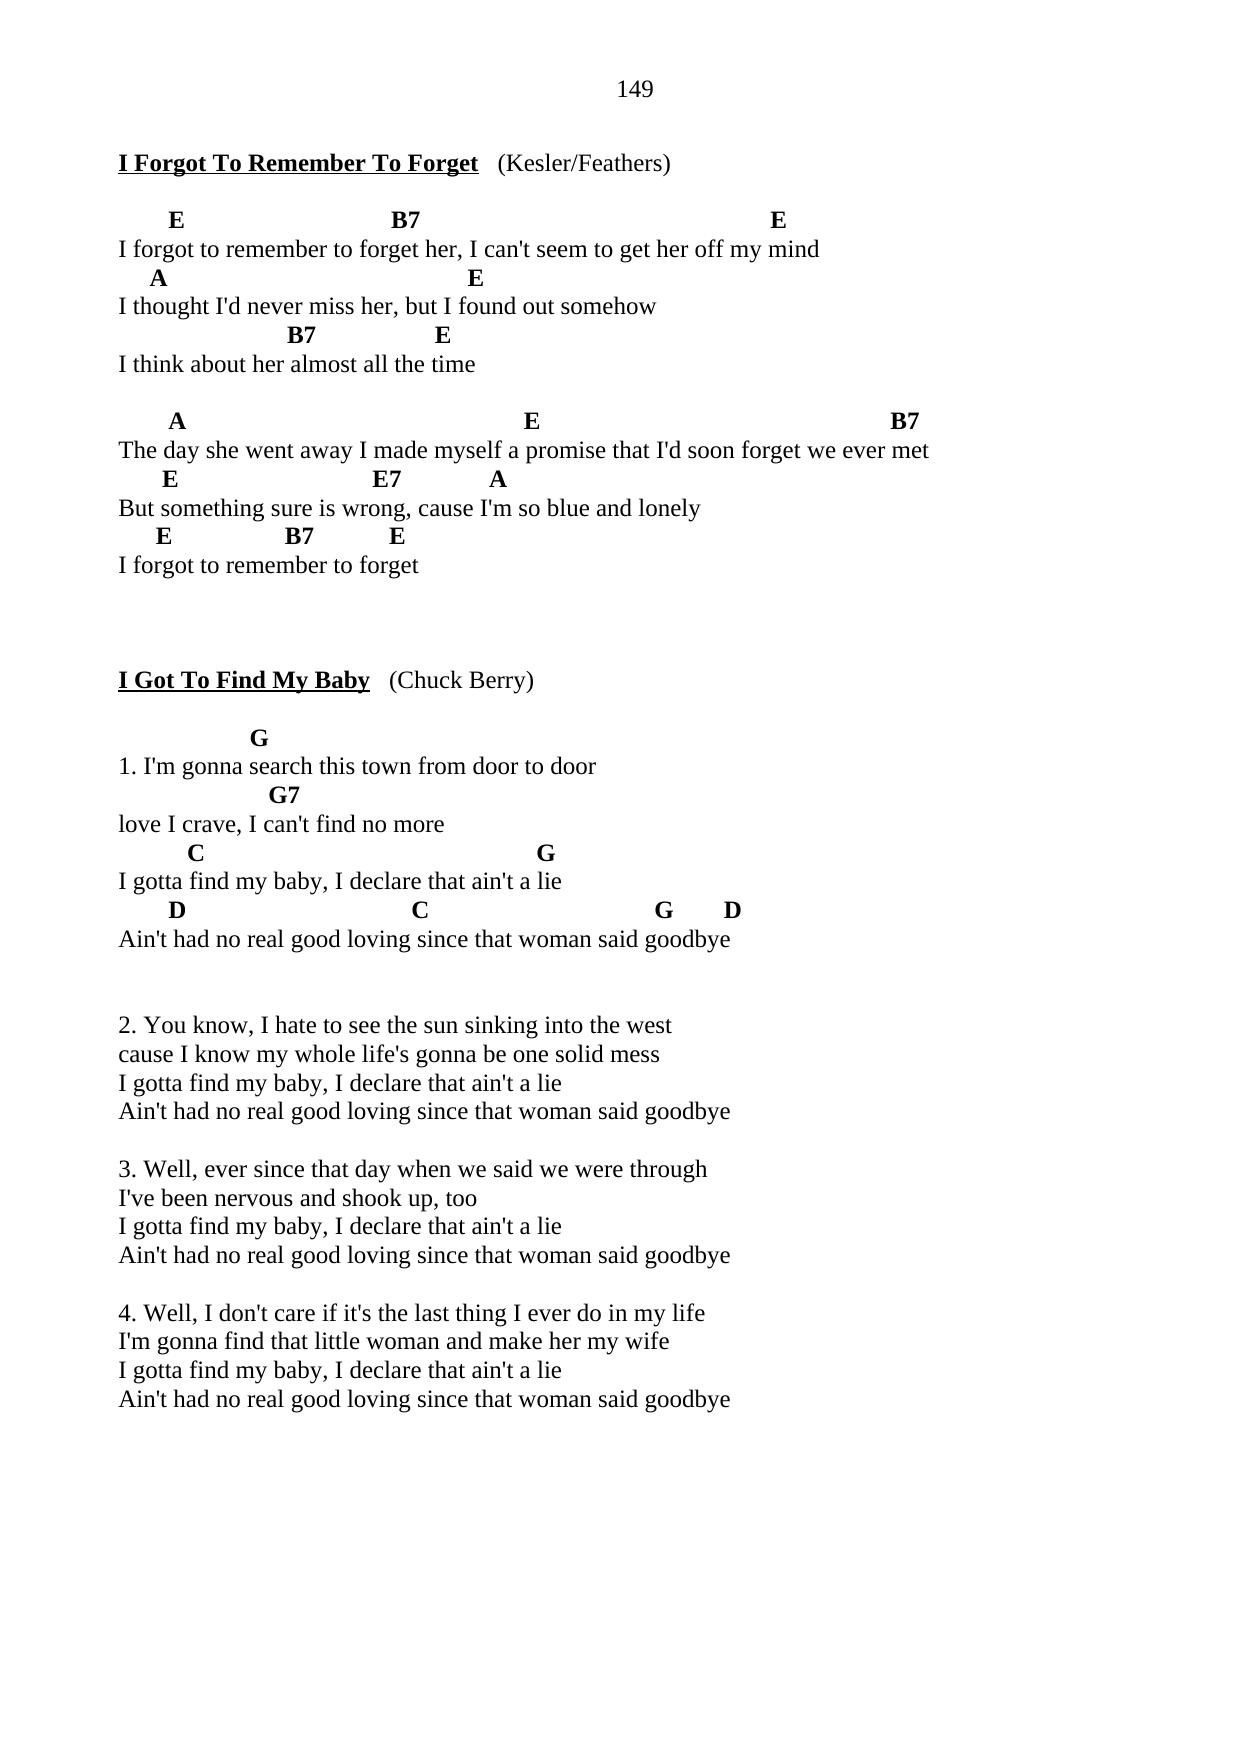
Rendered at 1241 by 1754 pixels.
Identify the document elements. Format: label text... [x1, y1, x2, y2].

text I gotta find my baby, I declare that ain't a lie [118, 1211, 1152, 1240]
text The day she went away I made myself a promise that I'd soon forget we ever met [118, 435, 1152, 464]
text A E B7 [118, 406, 1152, 435]
text 1. I'm gonna search this town from door to door [118, 751, 1152, 780]
text I thought I'd never miss her, but I found out somehow [118, 291, 1152, 320]
text I gotta find my baby, I declare that ain't a lie [118, 866, 1152, 895]
text I Forgot To Remember To Forget (Kesler/Feathers) [118, 148, 1152, 176]
text I think about her almost all the time [118, 349, 1152, 378]
text 4. Well, I don't care if it's the last thing I ever do in my life [118, 1298, 1152, 1326]
text 3. Well, ever since that day when we said we were through [118, 1154, 1152, 1183]
text Ain't had no real good loving since that woman said goodbye [118, 924, 1152, 981]
text I Got To Find My Baby (Chuck Berry) [118, 665, 1152, 694]
text C G [118, 838, 1152, 866]
text I gotta find my baby, I declare that ain't a lie [118, 1068, 1152, 1096]
text Ain't had no real good loving since that woman said goodbye [118, 1384, 1152, 1413]
text G7 [118, 780, 1152, 809]
text D C G D [118, 895, 1152, 924]
text 2. You know, I hate to see the sun sinking into the west [118, 1010, 1152, 1039]
text E E7 A [118, 464, 1152, 493]
text I've been nervous and shook up, too [118, 1183, 1152, 1211]
text A E [118, 263, 1152, 291]
text Ain't had no real good loving since that woman said goodbye [118, 1096, 1152, 1125]
text E B7 E [118, 521, 1152, 550]
text G [118, 723, 1152, 751]
text E B7 E [118, 205, 1152, 234]
text love I crave, I can't find no more [118, 809, 1152, 838]
text cause I know my whole life's gonna be one solid mess [118, 1039, 1152, 1068]
text I forgot to remember to forget [118, 550, 1152, 579]
text I'm gonna find that little woman and make her my wife [118, 1326, 1152, 1355]
text B7 E [118, 320, 1152, 349]
text But something sure is wrong, cause I'm so blue and lonely [118, 493, 1152, 521]
text I forgot to remember to forget her, I can't seem to get her off my mind [118, 234, 1152, 263]
text I gotta find my baby, I declare that ain't a lie [118, 1355, 1152, 1384]
text Ain't had no real good loving since that woman said goodbye [118, 1240, 1152, 1269]
